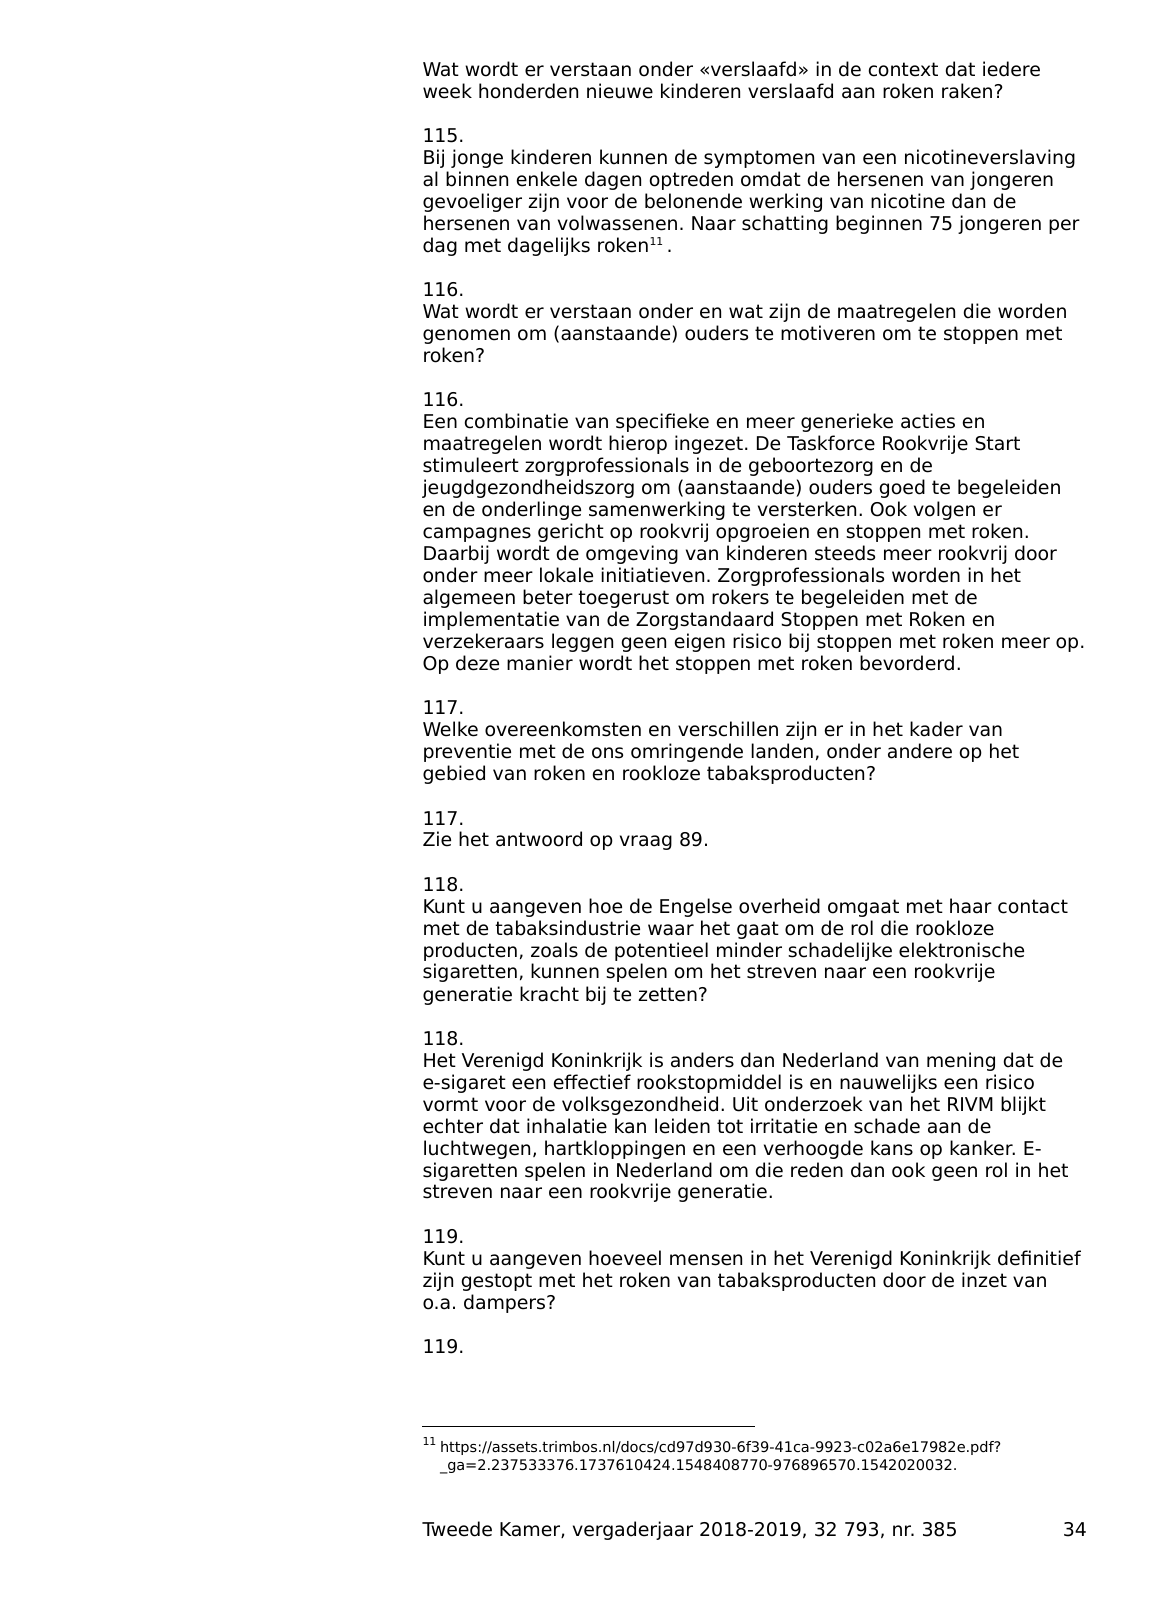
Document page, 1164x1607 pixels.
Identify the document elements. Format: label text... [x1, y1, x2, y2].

text Het Verenigd Koninkrijk is anders dan Nederland van mening dat de e-sigaret een effectief rookstopmiddel is en nauwelijks een risico vormt voor de volksgezondheid. Uit onderzoek van het RIVM blijkt echter dat inhalatie kan leiden tot irritatie en schade aan de luchtwegen, hartkloppingen en een verhoogde kans op kanker. E-sigaretten spelen in Nederland om die reden dan ook geen rol in het streven naar een rookvrije generatie. [422, 1049, 1087, 1203]
text Bij jonge kinderen kunnen de symptomen van een nicotineverslaving al binnen enkele dagen optreden omdat de hersenen van jongeren gevoeliger zijn voor de belonende werking van nicotine dan de hersenen van volwassenen. Naar schatting beginnen 75 jongeren per dag met dagelijks roken. [422, 147, 1087, 257]
text 117. [422, 697, 1087, 719]
text Zie het antwoord op vraag 89. [422, 829, 1087, 851]
text 119. [422, 1336, 1087, 1358]
text 115. [422, 125, 1087, 147]
text Welke overeenkomsten en verschillen zijn er in het kader van preventie met de ons omringende landen, onder andere op het gebied van roken en rookloze tabaksproducten? [422, 719, 1087, 785]
text Wat wordt er verstaan onder en wat zijn de maatregelen die worden genomen om (aanstaande) ouders te motiveren om te stoppen met roken? [422, 301, 1087, 367]
text Kunt u aangeven hoeveel mensen in het Verenigd Koninkrijk definitief zijn gestopt met het roken van tabaksproducten door de inzet van o.a. dampers? [422, 1248, 1087, 1313]
text Kunt u aangeven hoe de Engelse overheid omgaat met haar contact met de tabaksindustrie waar het gaat om de rol die rookloze producten, zoals de potentieel minder schadelijke elektronische sigaretten, kunnen spelen om het streven naar een rookvrije generatie kracht bij te zetten? [422, 896, 1087, 1005]
text 116. [422, 279, 1087, 301]
text https://assets.trimbos.nl/docs/cd97d930-6f39-41ca-9923-c02a6e17982e.pdf?_ga=2.237533376.1737610424.1548408770-976896570.1542020032. [422, 1435, 1087, 1474]
text Wat wordt er verstaan onder «verslaafd» in de context dat iedere week honderden nieuwe kinderen verslaafd aan roken raken? [422, 59, 1087, 103]
text 116. [422, 389, 1087, 411]
text 117. [422, 807, 1087, 829]
text 118. [422, 873, 1087, 896]
text Een combinatie van specifieke en meer generieke acties en maatregelen wordt hierop ingezet. De Taskforce Rookvrije Start stimuleert zorgprofessionals in de geboortezorg en de jeugdgezondheidszorg om (aanstaande) ouders goed te begeleiden en de onderlinge samenwerking te versterken. Ook volgen er campagnes gericht op rookvrij opgroeien en stoppen met roken. Daarbij wordt de omgeving van kinderen steeds meer rookvrij door onder meer lokale initiatieven. Zorgprofessionals worden in het algemeen beter toegerust om rokers te begeleiden met de implementatie van de Zorgstandaard Stoppen met Roken en verzekeraars leggen geen eigen risico bij stoppen met roken meer op. Op deze manier wordt het stoppen met roken bevorderd. [422, 411, 1087, 675]
text 118. [422, 1028, 1087, 1049]
text 119. [422, 1226, 1087, 1248]
